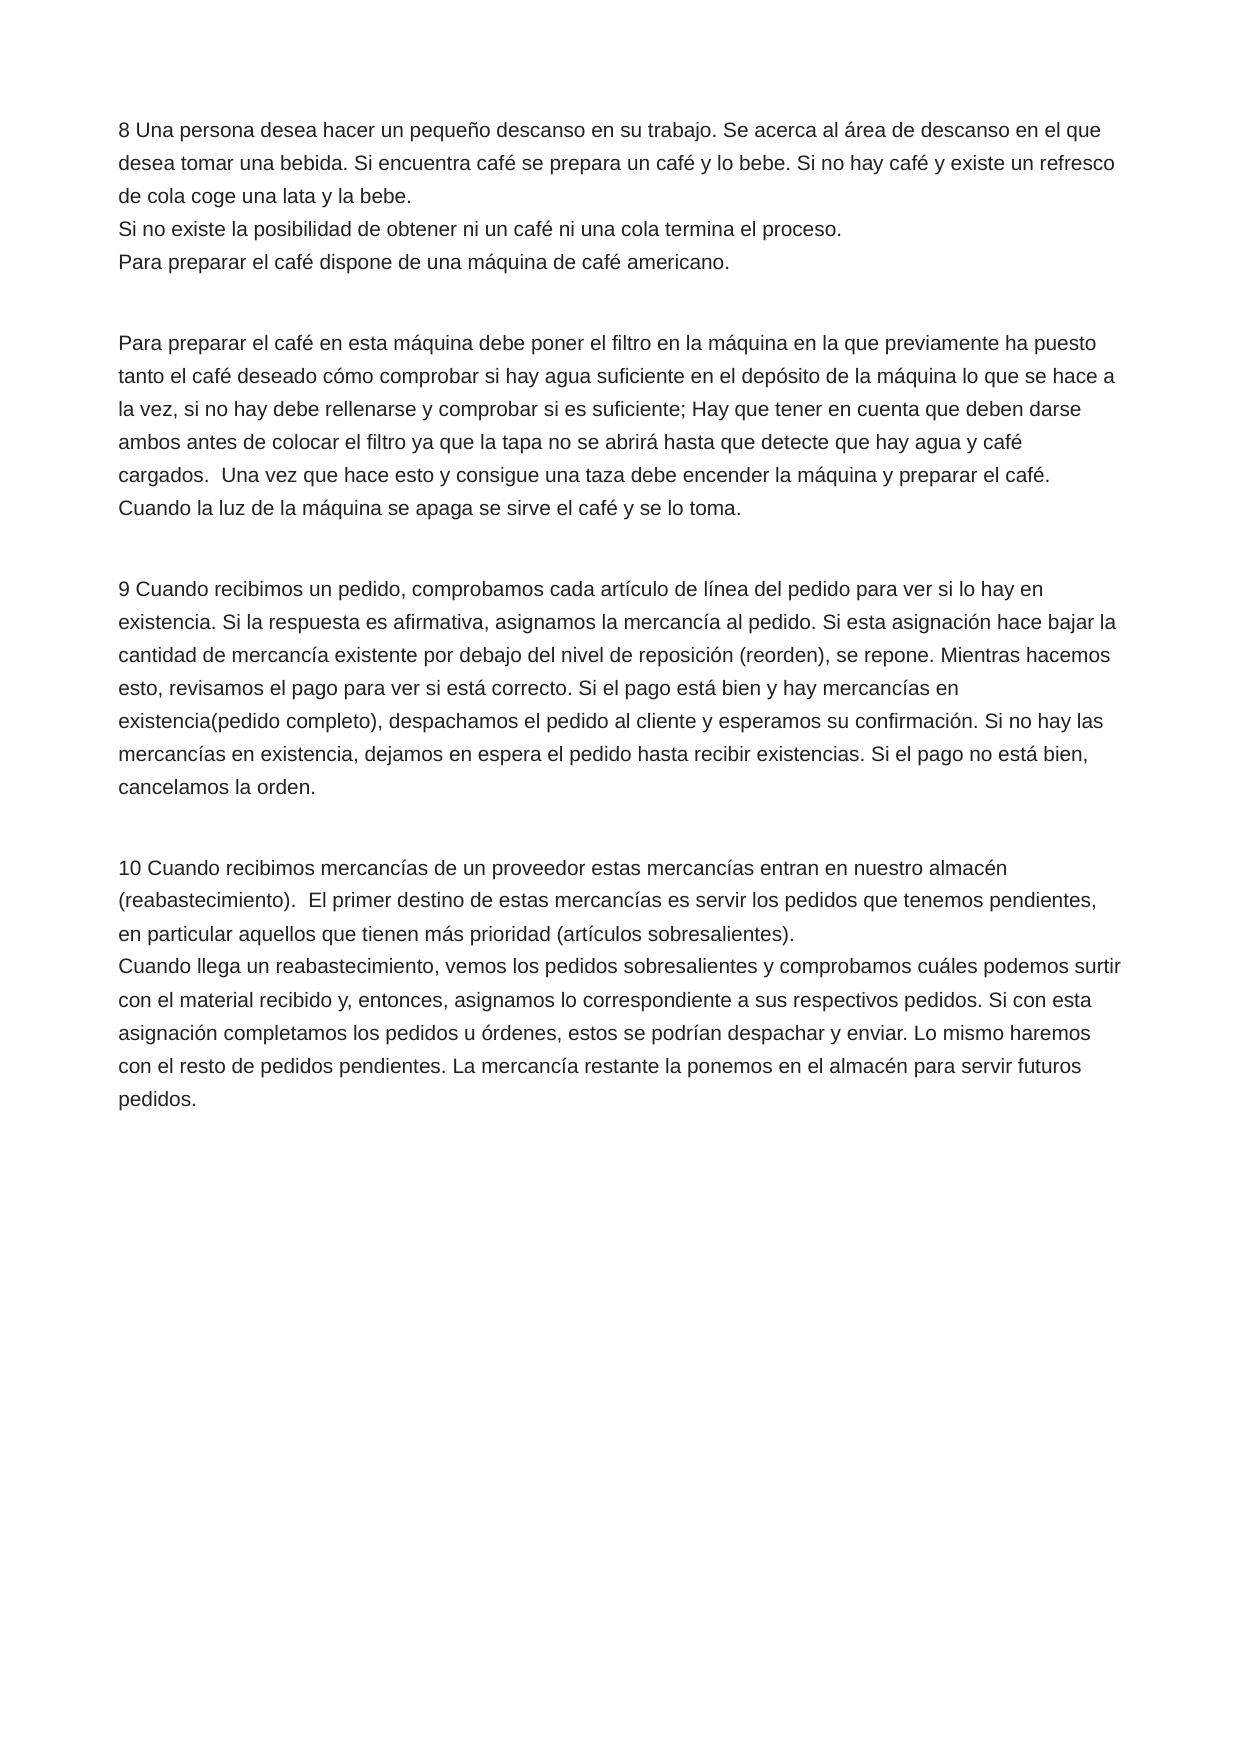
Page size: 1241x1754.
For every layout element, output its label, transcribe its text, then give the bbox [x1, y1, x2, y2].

text Si no existe la posibilidad de obtener ni un café ni una cola termina el proceso. [118, 217, 1122, 241]
text Cuando llega un reabastecimiento, vemos los pedidos sobresalientes y comprobamos cuáles podemos surtir con el material recibido y, entonces, asignamos lo correspondiente a sus respectivos pedidos. Si con esta asignación completamos los pedidos u órdenes, estos se podrían despachar y enviar. Lo mismo haremos con el resto de pedidos pendientes. La mercancía restante la ponemos en el almacén para servir futuros pedidos. [118, 954, 1122, 1110]
text 9 Cuando recibimos un pedido, comprobamos cada artículo de línea del pedido para ver si lo hay en existencia. Si la respuesta es afirmativa, asignamos la mercancía al pedido. Si esta asignación hace bajar la cantidad de mercancía existente por debajo del nivel de reposición (reorden), se repone. Mientras hacemos esto, revisamos el pago para ver si está correcto. Si el pago está bien y hay mercancías en existencia(pedido completo), despachamos el pedido al cliente y esperamos su confirmación. Si no hay las mercancías en existencia, dejamos en espera el pedido hasta recibir existencias. Si el pago no está bien, cancelamos la orden. [118, 577, 1122, 799]
text 8 Una persona desea hacer un pequeño descanso en su trabajo. Se acerca al área de descanso en el que desea tomar una bebida. Si encuentra café se prepara un café y lo bebe. Si no hay café y existe un refresco de cola coge una lata y la bebe. [118, 118, 1122, 208]
text 10 Cuando recibimos mercancías de un proveedor estas mercancías entran en nuestro almacén (reabastecimiento). El primer destino de estas mercancías es servir los pedidos que tenemos pendientes, en particular aquellos que tienen más prioridad (artículos sobresalientes). [118, 855, 1122, 945]
text Para preparar el café dispone de una máquina de café americano. [118, 250, 1122, 274]
text Para preparar el café en esta máquina debe poner el filtro en la máquina en la que previamente ha puesto tanto el café deseado cómo comprobar si hay agua suficiente en el depósito de la máquina lo que se hace a la vez, si no hay debe rellenarse y comprobar si es suficiente; Hay que tener en cuenta que deben darse ambos antes de colocar el filtro ya que la tapa no se abrirá hasta que detecte que hay agua y café cargados. Una vez que hace esto y consigue una taza debe encender la máquina y preparar el café. Cuando la luz de la máquina se apaga se sirve el café y se lo toma. [118, 331, 1122, 520]
